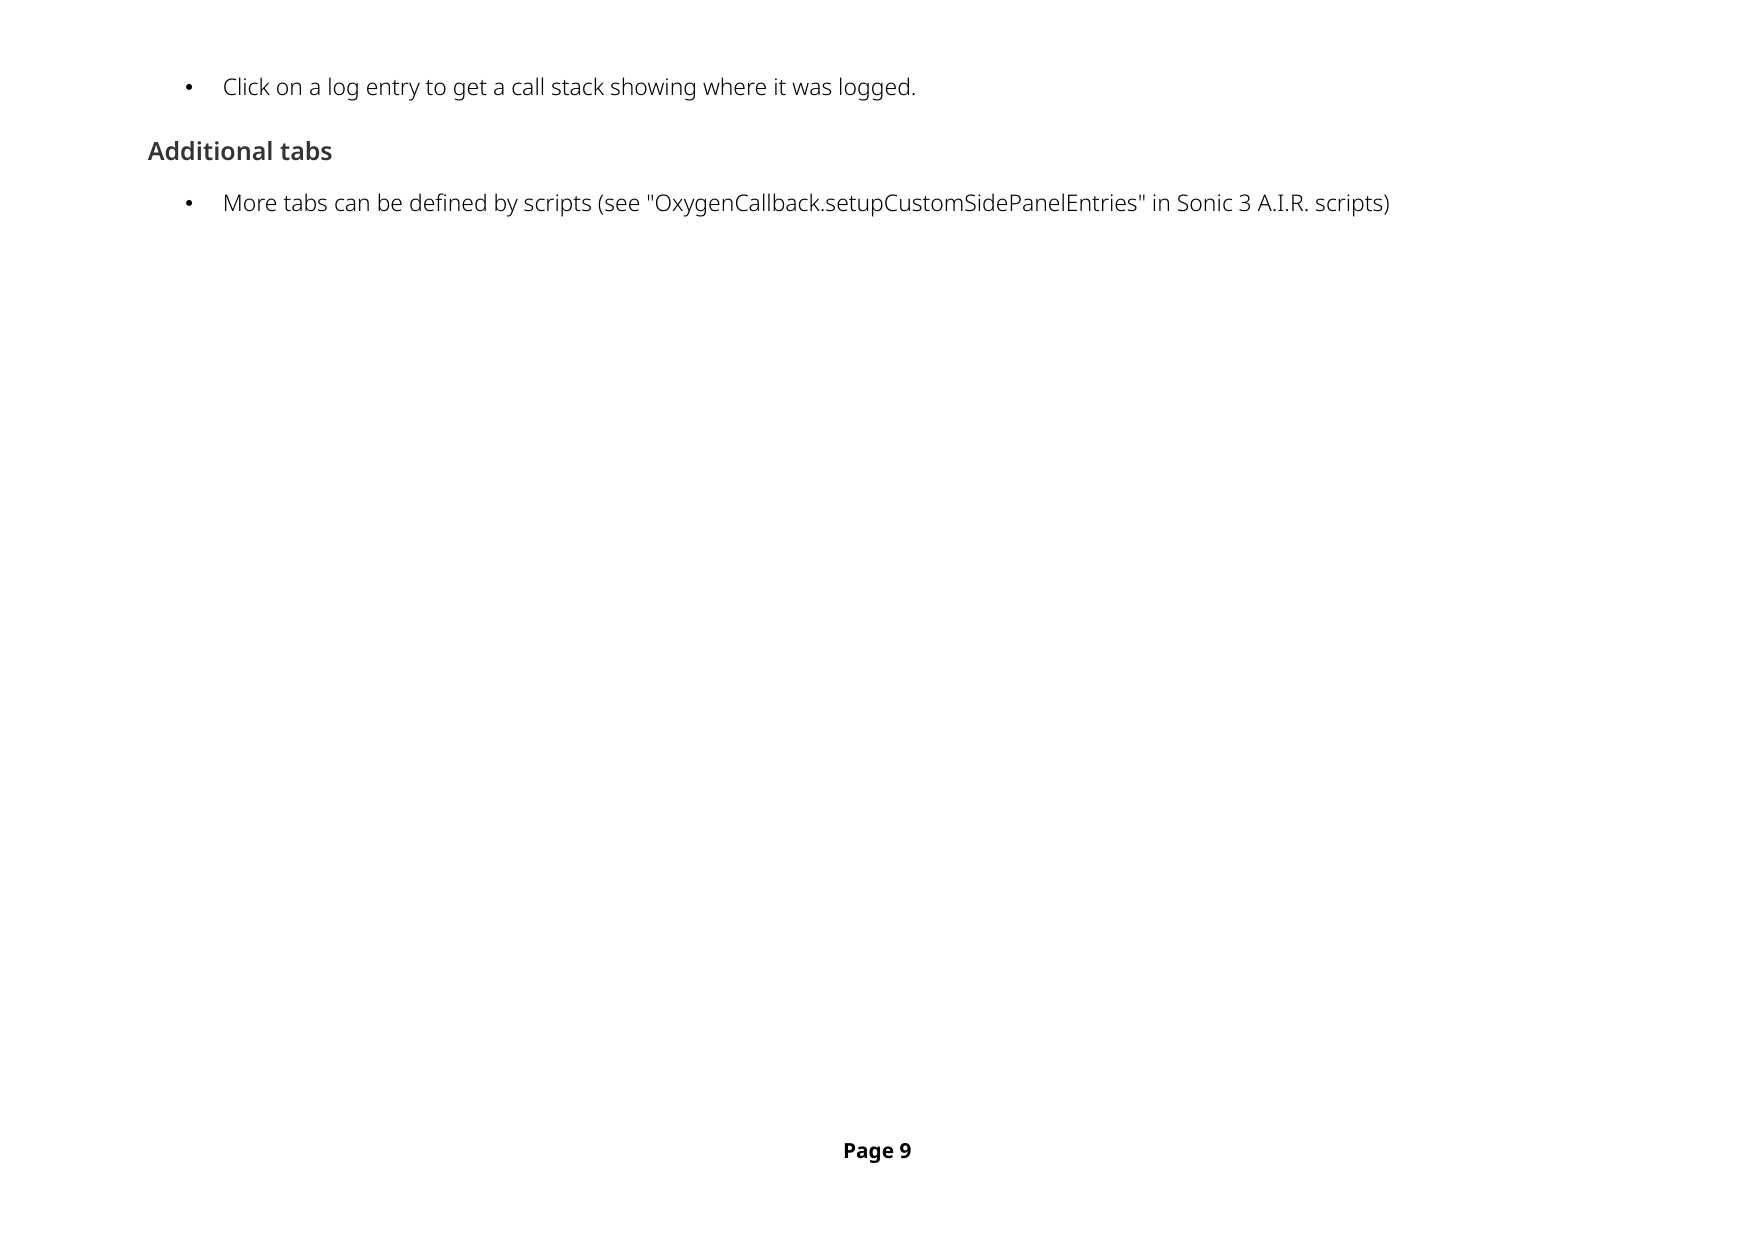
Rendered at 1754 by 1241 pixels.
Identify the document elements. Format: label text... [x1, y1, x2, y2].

list Click on a log entry to get a call stack showing where it was logged. [185, 71, 1606, 102]
subtitle Additional tabs [148, 133, 1606, 167]
list More tabs can be defined by scripts (see "OxygenCallback.setupCustomSidePanelEntries" in Sonic 3 A.I.R. scripts) [185, 187, 1606, 218]
